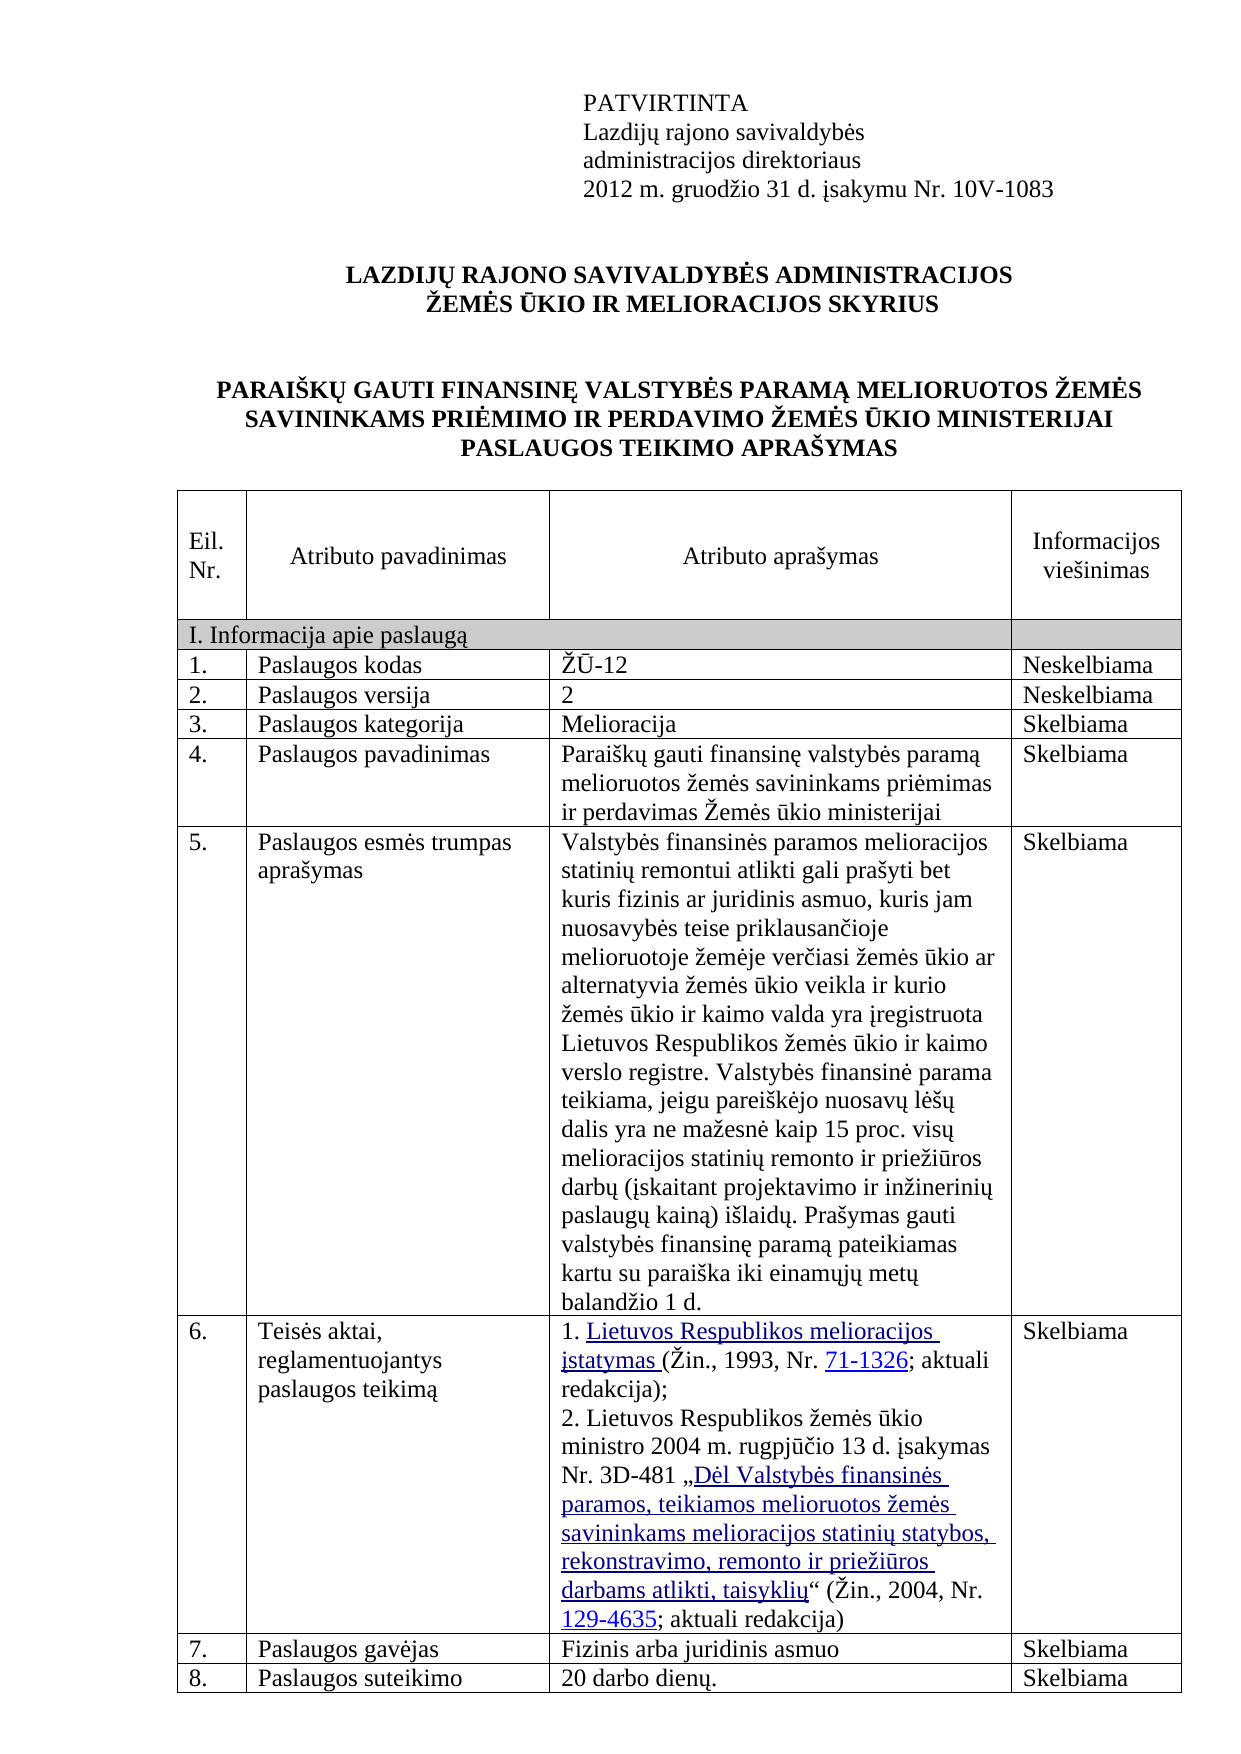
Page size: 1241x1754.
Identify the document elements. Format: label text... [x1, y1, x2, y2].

table_cell Skelbiama [1012, 1664, 1181, 1692]
table_cell Skelbiama [1012, 710, 1181, 738]
table_header Atributo aprašymas [550, 491, 1011, 619]
text 2012 m. gruodžio 31 d. įsakymu Nr. 10V-1083 [583, 174, 1181, 203]
table_cell 20 darbo dienų. [550, 1664, 1011, 1692]
table_cell 3. [178, 710, 246, 738]
text ŽEMĖS ŪKIO IR MELIORACIJOS SKYRIUS [177, 289, 1181, 318]
table_cell Skelbiama [1012, 827, 1181, 1315]
table_cell Skelbiama [1012, 739, 1181, 826]
text administracijos direktoriaus [583, 145, 1181, 174]
table_cell 4. [178, 739, 246, 826]
table_cell Skelbiama [1012, 1316, 1181, 1633]
table_cell Valstybės finansinės paramos melioracijos statinių remontui atlikti gali prašyti bet kuris fizinis ar juridinis asmuo, kuris jam nuosavybės teise priklausančioje melioruotoje žemėje verčiasi žemės ūkio ar alternatyvia žemės ūkio veikla ir kurio žemės ūkio ir kaimo valda yra įregistruota Lietuvos Respublikos žemės ūkio ir kaimo verslo registre. Valstybės finansinė parama teikiama, jeigu pareiškėjo nuosavų lėšų dalis yra ne mažesnė kaip 15 proc. visų melioracijos statinių remonto ir priežiūros darbų (įskaitant projektavimo ir inžinerinių paslaugų kainą) išlaidų. Prašymas gauti valstybės finansinę paramą pateikiamas kartu su paraiška iki einamųjų metų balandžio 1 d. [550, 827, 1011, 1315]
table_header Eil. Nr. [178, 491, 246, 619]
table_cell 2. [178, 680, 246, 708]
table_cell Melioracija [550, 710, 1011, 738]
table_cell 5. [178, 827, 246, 1315]
table_cell Paslaugos kategorija [247, 710, 549, 738]
table_cell Paslaugos gavėjas [247, 1634, 549, 1662]
table_cell Paslaugos esmės trumpas aprašymas [247, 827, 549, 1315]
table_cell Paslaugos versija [247, 680, 549, 708]
table_cell Paslaugos kodas [247, 650, 549, 679]
table_cell 6. [178, 1316, 246, 1633]
table_cell 8. [178, 1664, 246, 1692]
table_cell Paslaugos pavadinimas [247, 739, 549, 826]
table_cell 1. [178, 650, 246, 679]
table_cell Fizinis arba juridinis asmuo [550, 1634, 1011, 1662]
table_cell Paraiškų gauti finansinę valstybės paramą melioruotos žemės savininkams priėmimas ir perdavimas Žemės ūkio ministerijai [550, 739, 1011, 826]
table_cell Skelbiama [1012, 1634, 1181, 1662]
table_cell Paslaugos suteikimo [247, 1664, 549, 1692]
text SAVININKAMS PRIĖMIMO IR PERDAVIMO ŽEMĖS ŪKIO MINISTERIJAI [177, 404, 1181, 433]
table_cell Neskelbiama [1012, 650, 1181, 679]
table_cell [1012, 620, 1181, 649]
table_cell Teisės aktai, reglamentuojantys paslaugos teikimą [247, 1316, 549, 1633]
text LAZDIJŲ RAJONO SAVIVALDYBĖS ADMINISTRACIJOS [177, 260, 1181, 289]
table_cell ŽŪ-12 [550, 650, 1011, 679]
text Lazdijų rajono savivaldybės [583, 117, 1181, 145]
table_cell 2 [550, 680, 1011, 708]
text PASLAUGOS TEIKIMO APRAŠYMAS [177, 433, 1181, 462]
text PARAIŠKŲ GAUTI FINANSINĘ VALSTYBĖS PARAMĄ MELIORUOTOS ŽEMĖS [177, 375, 1181, 404]
table_cell 1. Lietuvos Respublikos melioracijos įstatymas (Žin., 1993, Nr. 71-1326; aktuali redakcija); 2. Lietuvos Respublikos žemės ūkio ministro 2004 m. rugpjūčio 13 d. įsakymas Nr. 3D-481 „Dėl Valstybės finansinės paramos, teikiamos melioruotos žemės savininkams melioracijos statinių statybos, rekonstravimo, remonto ir priežiūros darbams atlikti, taisyklių“ (Žin., 2004, Nr. 129-4635; aktuali redakcija) [550, 1316, 1011, 1633]
text PATVIRTINTA [583, 88, 1181, 117]
table_cell Neskelbiama [1012, 680, 1181, 708]
table_header Atributo pavadinimas [247, 491, 549, 619]
table_cell I. Informacija apie paslaugą [178, 620, 1011, 649]
table_header Informacijos viešinimas [1012, 491, 1181, 619]
table_cell 7. [178, 1634, 246, 1662]
